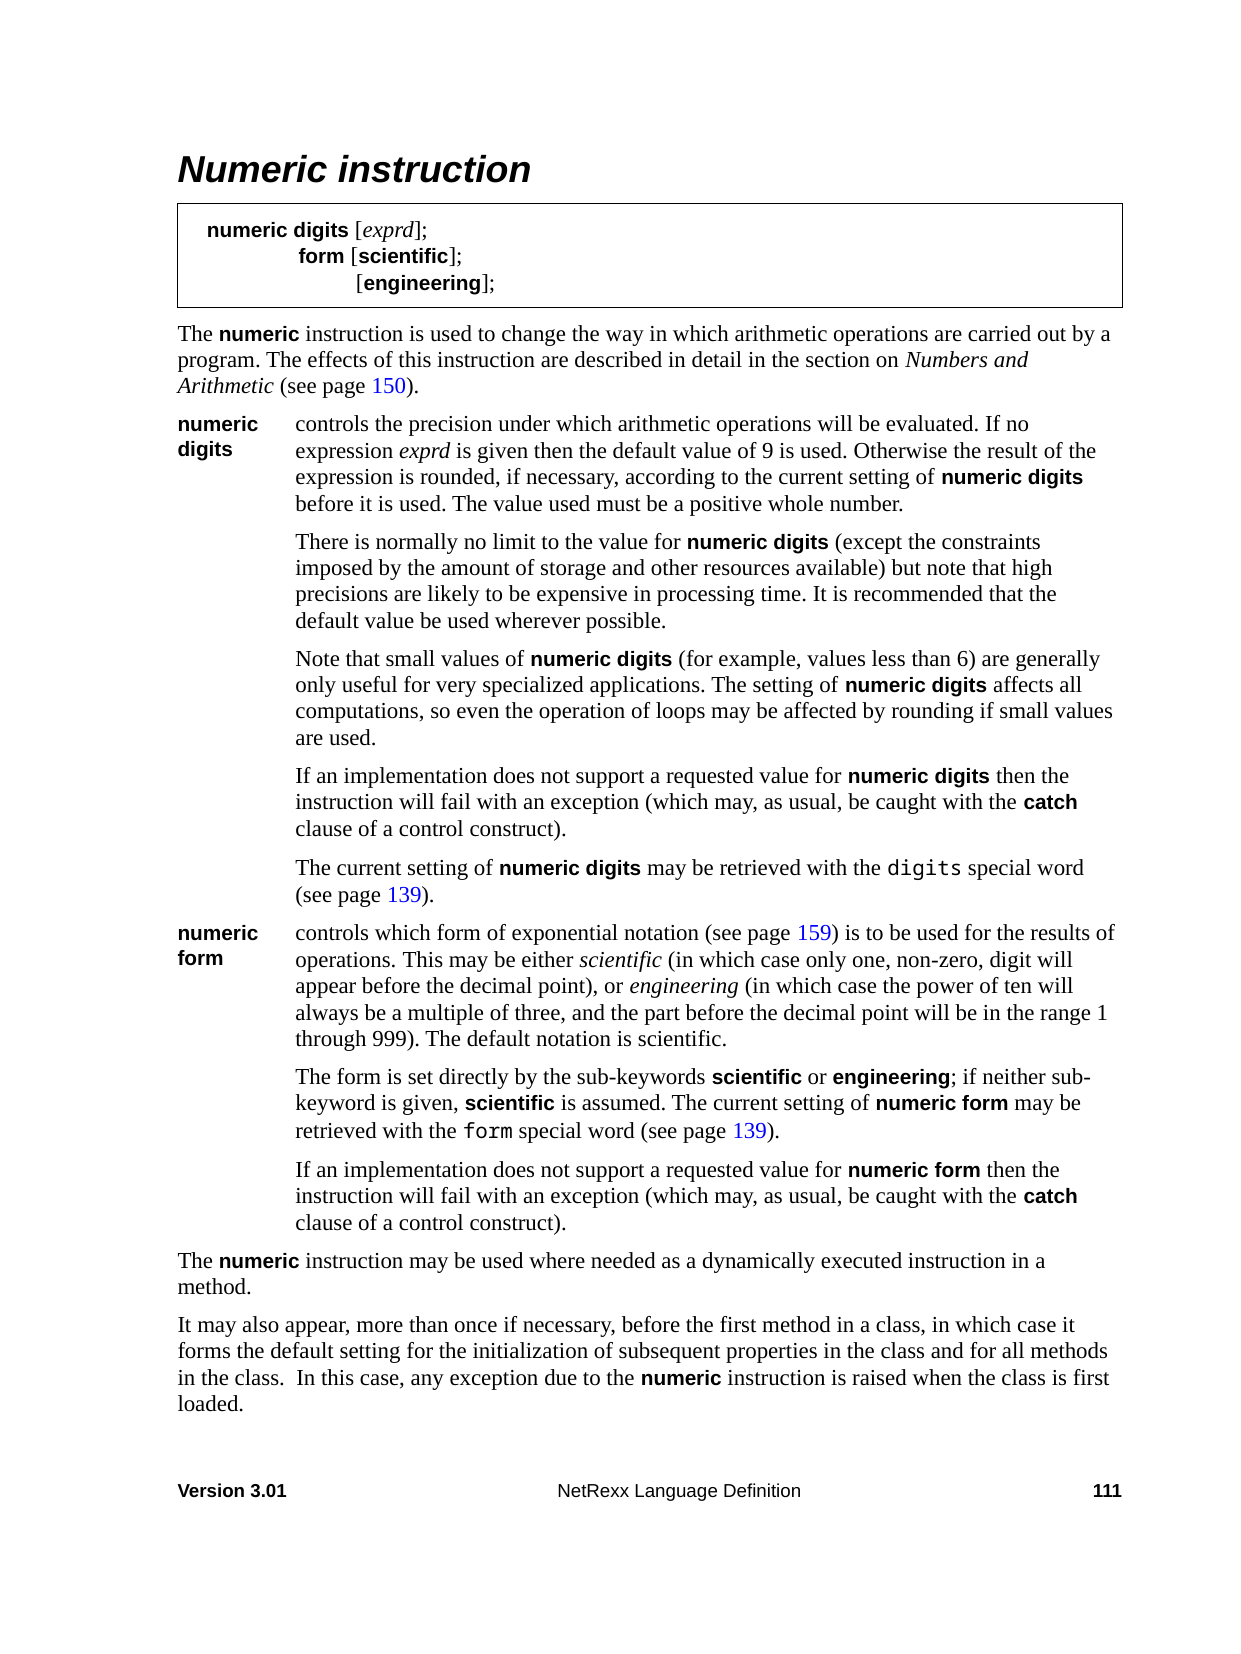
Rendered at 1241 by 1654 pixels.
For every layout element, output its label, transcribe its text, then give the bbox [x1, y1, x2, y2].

text It may also appear, more than once if necessary, before the first method in a class, in which case it forms the default setting for the initialization of subsequent properties in the class and for all methods in the class. In this case, any exception due to the numeric instruction is raised when the class is first loaded. [177, 1311, 1122, 1417]
table_header numeric digits [177, 411, 295, 919]
table_cell controls which form of exponential notation (see page 150) is to be used for the results of operations. This may be either scientific (in which case only one, non-zero, digit will appear before the decimal point), or engineering (in which case the power of ten will always be a multiple of three, and the part before the decimal point will be in the range 1 through 999). The default notation is scientific. The form is set directly by the sub-keywords scientific or engineering; if neither sub-keyword is given, scientific is assumed. The current setting of numeric form may be retrieved with the form special word (see page 133). If an implementation does not support a requested value for numeric form then the instruction will fail with an exception (which may, as usual, be caught with the catch clause of a control construct). [295, 920, 1122, 1247]
text The numeric instruction is used to change the way in which arithmetic operations are carried out by a program. The effects of this instruction are described in detail in the section on Numbers and Arithmetic (see page 143). [177, 320, 1122, 399]
subtitle Numeric instruction [177, 148, 1122, 191]
table_cell numeric form [177, 920, 295, 1247]
text The numeric instruction may be used where needed as a dynamically executed instruction in a method. [177, 1247, 1122, 1299]
table_header controls the precision under which arithmetic operations will be evaluated. If no expression exprd is given then the default value of 9 is used. Otherwise the result of the expression is rounded, if necessary, according to the current setting of numeric digits before it is used. The value used must be a positive whole number. There is normally no limit to the value for numeric digits (except the constraints imposed by the amount of storage and other resources available) but note that high precisions are likely to be expensive in processing time. It is recommended that the default value be used wherever possible. Note that small values of numeric digits (for example, values less than 6) are generally only useful for very specialized applications. The setting of numeric digits affects all computations, so even the operation of loops may be affected by rounding if small values are used. If an implementation does not support a requested value for numeric digits then the instruction will fail with an exception (which may, as usual, be caught with the catch clause of a control construct). The current setting of numeric digits may be retrieved with the digits special word (see page 133). [295, 411, 1122, 919]
table_header numeric digits [exprd]; form [scientific]; [engineering]; [178, 204, 1122, 307]
